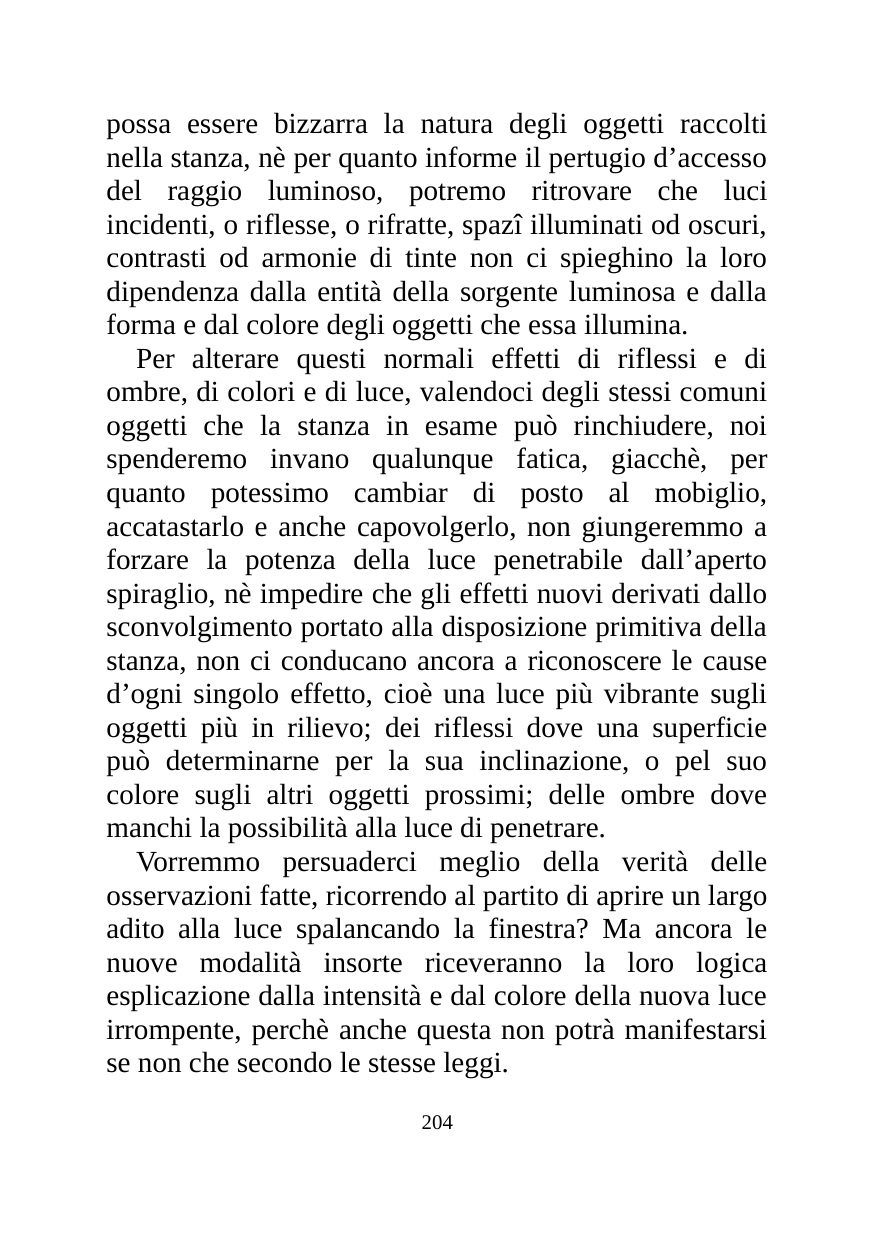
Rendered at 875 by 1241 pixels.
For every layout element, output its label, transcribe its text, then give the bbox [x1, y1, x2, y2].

text possa essere bizzarra la natura degli oggetti raccolti nella stanza, nè per quanto informe il pertugio d’accesso del raggio luminoso, potremo ritrovare che luci incidenti, o riflesse, o rifratte, spazî illuminati od oscuri, contrasti od armonie di tinte non ci spieghino la loro dipendenza dalla entità della sorgente luminosa e dalla forma e dal colore degli oggetti che essa illumina. [106, 106, 768, 341]
text Vorremmo persuaderci meglio della verità delle osservazioni fatte, ricorrendo al partito di aprire un largo adito alla luce spalancando la finestra? Ma ancora le nuove modalità insorte riceveranno la loro logica esplicazione dalla intensità e dal colore della nuova luce irrompente, perchè anche questa non potrà manifestarsi se non che secondo le stesse leggi. [106, 844, 768, 1079]
text Per alterare questi normali effetti di riflessi e di ombre, di colori e di luce, valendoci degli stessi comuni oggetti che la stanza in esame può rinchiudere, noi spenderemo invano qualunque fatica, giacchè, per quanto potessimo cambiar di posto al mobiglio, accatastarlo e anche capovolgerlo, non giungeremmo a forzare la potenza della luce penetrabile dall’aperto spiraglio, nè impedire che gli effetti nuovi derivati dallo sconvolgimento portato alla disposizione primitiva della stanza, non ci conducano ancora a riconoscere le cause d’ogni singolo effetto, cioè una luce più vibrante sugli oggetti più in rilievo; dei riflessi dove una superficie può determinarne per la sua inclinazione, o pel suo colore sugli altri oggetti prossimi; delle ombre dove manchi la possibilità alla luce di penetrare. [106, 341, 768, 844]
